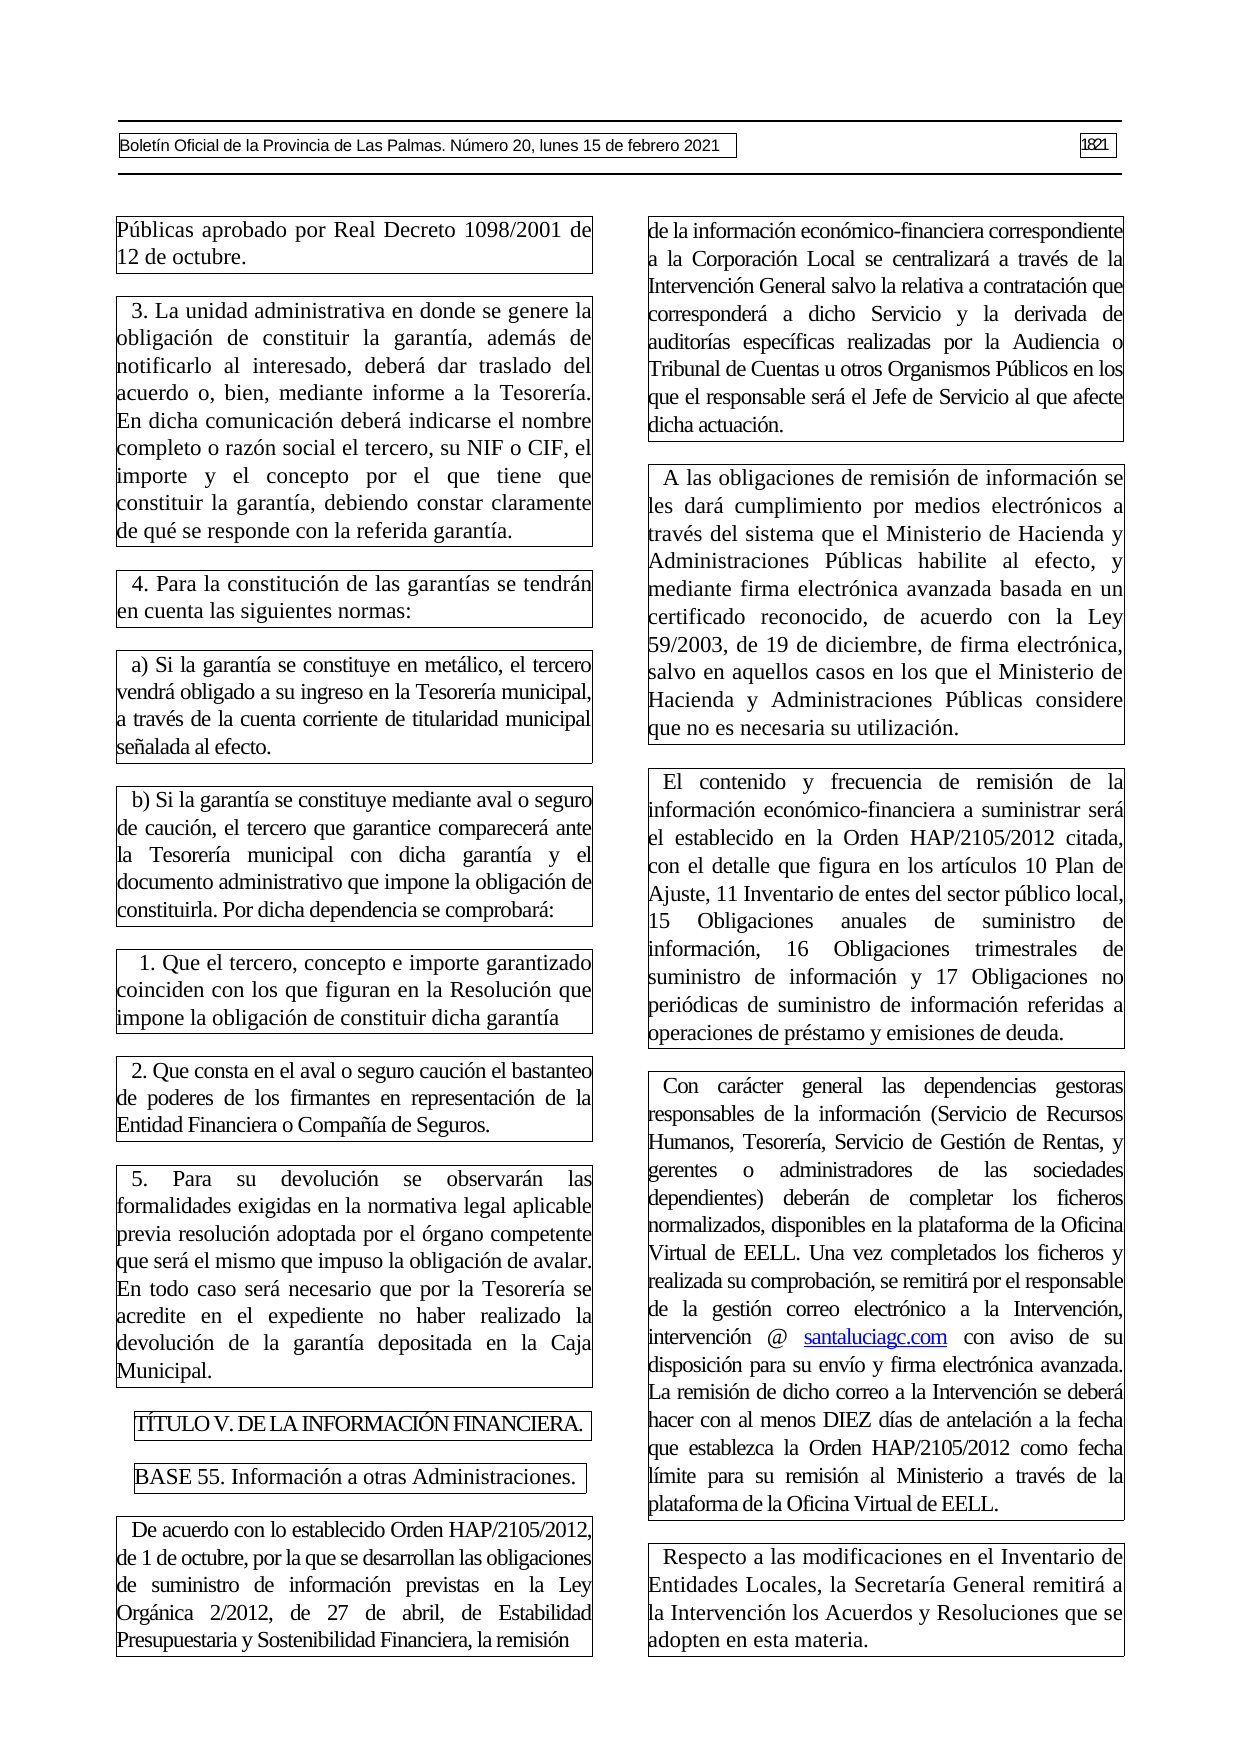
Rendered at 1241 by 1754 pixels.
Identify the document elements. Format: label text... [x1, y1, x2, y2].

text 1821 [1081, 136, 1116, 155]
text A las obligaciones de remisión de información se les dará cumplimiento por medios electrónicos a través del sistema que el Ministerio de Hacienda y Administraciones Públicas habilite al efecto, y mediante firma electrónica avanzada basada en un certificado reconocido, de acuerdo con la Ley 59/2003, de 19 de diciembre, de firma electrónica, salvo en aquellos casos en los que el Ministerio de Hacienda y Administraciones Públicas considere que no es necesaria su utilización. [649, 465, 1124, 741]
text 4. Para la constitución de las garantías se tendrán en cuenta las siguientes normas: [117, 571, 592, 624]
text a) Si la garantía se constituye en metálico, el tercero vendrá obligado a su ingreso en la Tesorería municipal, a través de la cuenta corriente de titularidad municipal señalada al efecto. [117, 651, 592, 760]
text Boletín Oficial de la Provincia de Las Palmas. Número 20, lunes 15 de febrero 2021 [120, 136, 736, 155]
text de la información económico-financiera correspondiente a la Corporación Local se centralizará a través de la Intervención General salvo la relativa a contratación que corresponderá a dicho Servicio y la derivada de auditorías específicas realizadas por la Audiencia o Tribunal de Cuentas u otros Organismos Públicos en los que el responsable será el Jefe de Servicio al que afecte dicha actuación. [649, 217, 1123, 438]
text Públicas aprobado por Real Decreto 1098/2001 de 12 de octubre. [117, 217, 592, 270]
text 5. Para su devolución se observarán las formalidades exigidas en la normativa legal aplicable previa resolución adoptada por el órgano competente que será el mismo que impuso la obligación de avalar. En todo caso será necesario que por la Tesorería se acredite en el expediente no haber realizado la devolución de la garantía depositada en la Caja Municipal. [117, 1166, 592, 1384]
text De acuerdo con lo establecido Orden HAP/2105/2012, de 1 de octubre, por la que se desarrollan las obligaciones de suministro de información previstas en la Ley Orgánica 2/2012, de 27 de abril, de Estabilidad Presupuestaria y Sostenibilidad Financiera, la remisión [117, 1517, 592, 1653]
text 2. Que consta en el aval o seguro caución el bastanteo de poderes de los firmantes en representación de la Entidad Financiera o Compañía de Seguros. [117, 1057, 592, 1138]
text TÍTULO V. DE LA INFORMACIÓN FINANCIERA. [135, 1412, 591, 1437]
text 3. La unidad administrativa en donde se genere la obligación de constituir la garantía, además de notificarlo al interesado, deberá dar traslado del acuerdo o, bien, mediante informe a la Tesorería. En dicha comunicación deberá indicarse el nombre completo o razón social el tercero, su NIF o CIF, el importe y el concepto por el que tiene que constituir la garantía, debiendo constar claramente de qué se responde con la referida garantía. [117, 297, 592, 544]
text El contenido y frecuencia de remisión de la información económico-financiera a suministrar será el establecido en la Orden HAP/2105/2012 citada, con el detalle que figura en los artículos 10 Plan de Ajuste, 11 Inventario de entes del sector público local, 15 Obligaciones anuales de suministro de información, 16 Obligaciones trimestrales de suministro de información y 17 Obligaciones no periódicas de suministro de información referidas a operaciones de préstamo y emisiones de deuda. [649, 769, 1124, 1046]
text b) Si la garantía se constituye mediante aval o seguro de caución, el tercero que garantice comparecerá ante la Tesorería municipal con dicha garantía y el documento administrativo que impone la obligación de constituirla. Por dicha dependencia se comprobará: [117, 787, 592, 923]
text Respecto a las modificaciones en el Inventario de Entidades Locales, la Secretaría General remitirá a la Intervención los Acuerdos y Resoluciones que se adopten en esta materia. [649, 1544, 1124, 1653]
text 1. Que el tercero, concepto e importe garantizado coinciden con los que figuran en la Resolución que impone la obligación de constituir dicha garantía [117, 950, 592, 1031]
text Con carácter general las dependencias gestoras responsables de la información (Servicio de Recursos Humanos, Tesorería, Servicio de Gestión de Rentas, y gerentes o administradores de las sociedades dependientes) deberán de completar los ficheros normalizados, disponibles en la plataforma de la Oficina Virtual de EELL. Una vez completados los ficheros y realizada su comprobación, se remitirá por el responsable de la gestión correo electrónico a la Intervención, intervención @ santaluciagc.com con aviso de su disposición para su envío y firma electrónica avanzada. La remisión de dicho correo a la Intervención se deberá hacer con al menos DIEZ días de antelación a la fecha que establezca la Orden HAP/2105/2012 como fecha límite para su remisión al Ministerio a través de la plataforma de la Oficina Virtual de EELL. [649, 1072, 1124, 1517]
text BASE 55. Información a otras Administraciones. [135, 1464, 586, 1490]
